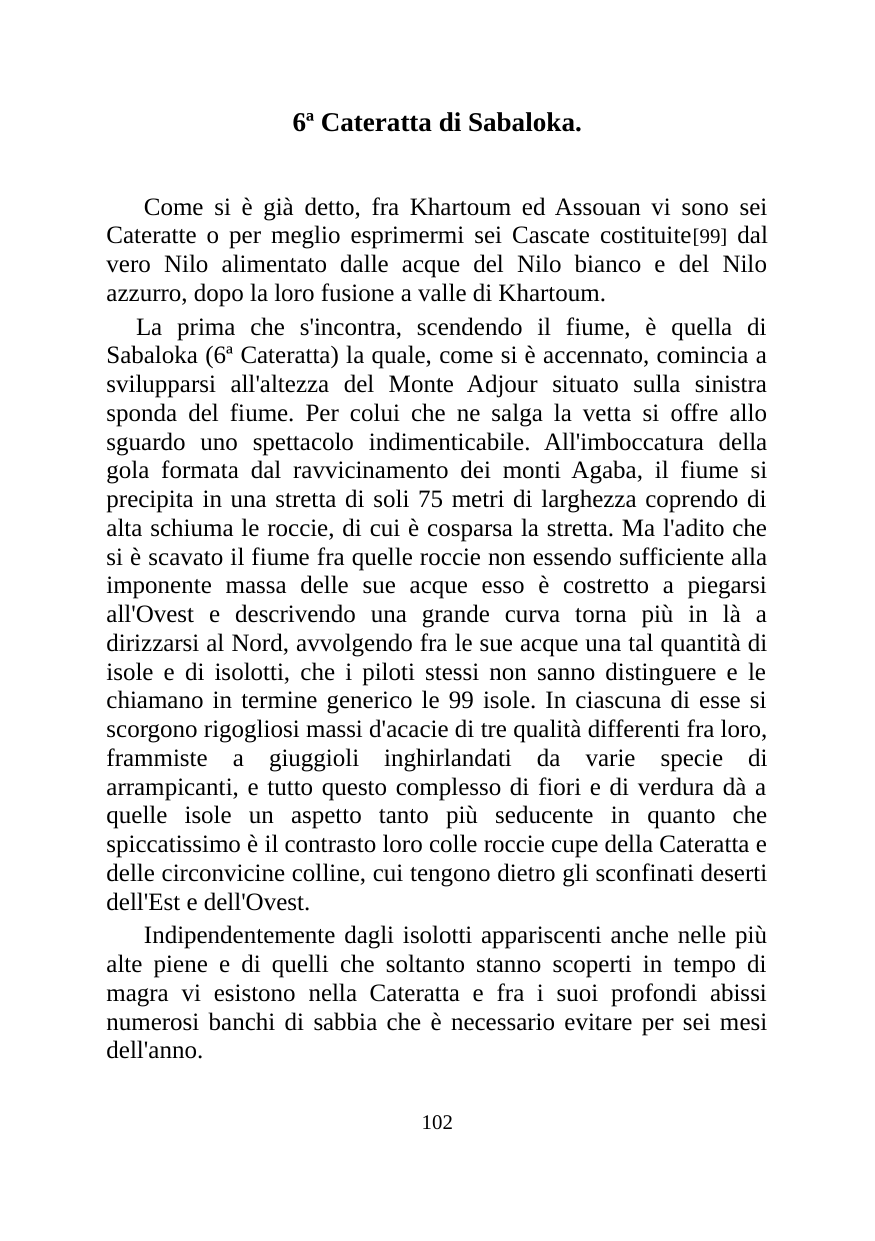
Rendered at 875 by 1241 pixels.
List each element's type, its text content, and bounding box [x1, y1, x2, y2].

text Indipendentemente dagli isolotti appariscenti anche nelle più alte piene e di quelli che soltanto stanno scoperti in tempo di magra vi esistono nella Cateratta e fra i suoi profondi abissi numerosi banchi di sabbia che è necessario evitare per sei mesi dell'anno. [106, 921, 768, 1064]
text Come si è già detto, fra Khartoum ed Assouan vi sono sei Cateratte o per meglio esprimermi sei Cascate costituite[99] dal vero Nilo alimentato dalle acque del Nilo bianco e del Nilo azzurro, dopo la loro fusione a valle di Khartoum. [106, 192, 768, 307]
text 6ª Cateratta di Sabaloka. [106, 106, 768, 137]
text La prima che s'incontra, scendendo il fiume, è quella di Sabaloka (6ª Cateratta) la quale, come si è accennato, comincia a svilupparsi all'altezza del Monte Adjour situato sulla sinistra sponda del fiume. Per colui che ne salga la vetta si offre allo sguardo uno spettacolo indimenticabile. All'imboccatura della gola formata dal ravvicinamento dei monti Agaba, il fiume si precipita in una stretta di soli 75 metri di larghezza coprendo di alta schiuma le roccie, di cui è cosparsa la stretta. Ma l'adito che si è scavato il fiume fra quelle roccie non essendo sufficiente alla imponente massa delle sue acque esso è costretto a piegarsi all'Ovest e descrivendo una grande curva torna più in là a dirizzarsi al Nord, avvolgendo fra le sue acque una tal quantità di isole e di isolotti, che i piloti stessi non sanno distinguere e le chiamano in termine generico le 99 isole. In ciascuna di esse si scorgono rigogliosi massi d'acacie di tre qualità differenti fra loro, frammiste a giuggioli inghirlandati da varie specie di arrampicanti, e tutto questo complesso di fiori e di verdura dà a quelle isole un aspetto tanto più seducente in quanto che spiccatissimo è il contrasto loro colle roccie cupe della Cateratta e delle circonvicine colline, cui tengono dietro gli sconfinati deserti dell'Est e dell'Ovest. [106, 312, 768, 916]
